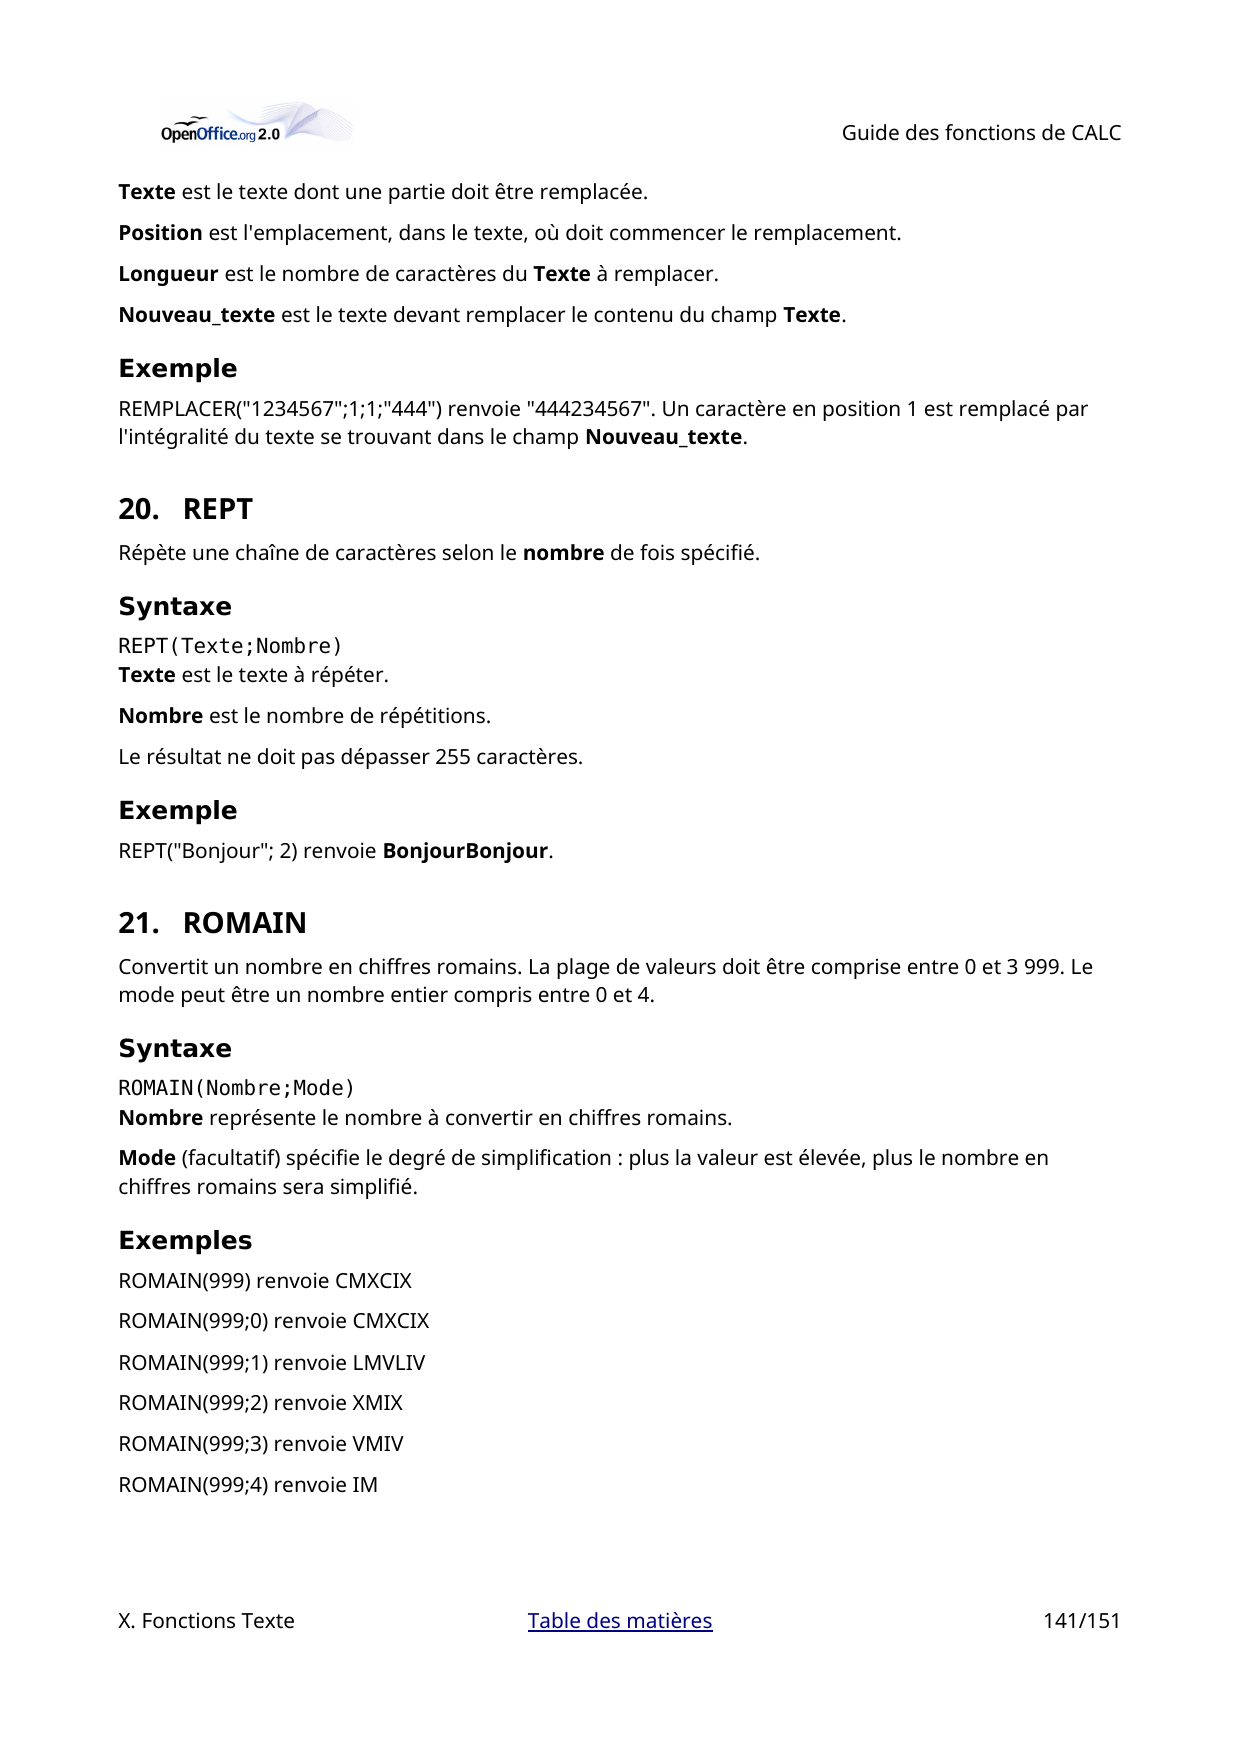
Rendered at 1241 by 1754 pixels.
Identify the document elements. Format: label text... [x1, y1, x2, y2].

subtitle ROMAIN [118, 902, 1122, 942]
text ROMAIN(999;2) renvoie XMIX [118, 1388, 1122, 1417]
text ROMAIN(999;1) renvoie LMVLIV [118, 1348, 1122, 1376]
text Texte est le texte à répéter. [118, 660, 1122, 689]
subtitle Exemple [118, 354, 1122, 383]
text Mode (facultatif) spécifie le degré de simplification : plus la valeur est élevée, plus le nombre en chiffres romains sera simplifié. [118, 1143, 1122, 1200]
subtitle Exemples [118, 1226, 1122, 1255]
text ROMAIN(999;0) renvoie CMXCIX [118, 1307, 1122, 1335]
subtitle Exemple [118, 796, 1122, 825]
text Texte est le texte dont une partie doit être remplacée. [118, 177, 1122, 206]
text ROMAIN(Nombre;Mode) [118, 1076, 1122, 1101]
text Nombre représente le nombre à convertir en chiffres romains. [118, 1103, 1122, 1131]
text Répète une chaîne de caractères selon le nombre de fois spécifié. [118, 538, 1122, 567]
subtitle REPT [118, 488, 1122, 528]
text Le résultat ne doit pas dépasser 255 caractères. [118, 742, 1122, 771]
text ROMAIN(999) renvoie CMXCIX [118, 1266, 1122, 1294]
text Nombre est le nombre de répétitions. [118, 701, 1122, 730]
text ROMAIN(999;3) renvoie VMIV [118, 1429, 1122, 1458]
subtitle Syntaxe [118, 1034, 1122, 1063]
text REMPLACER("1234567";1;1;"444") renvoie "444234567". Un caractère en position 1 est remplacé par l'intégralité du texte se trouvant dans le champ Nouveau_texte. [118, 394, 1122, 451]
text Longueur est le nombre de caractères du Texte à remplacer. [118, 259, 1122, 287]
text Nouveau_texte est le texte devant remplacer le contenu du champ Texte. [118, 300, 1122, 328]
text REPT(Texte;Nombre) [118, 634, 1122, 658]
text Convertit un nombre en chiffres romains. La plage de valeurs doit être comprise entre 0 et 3 999. Le mode peut être un nombre entier compris entre 0 et 4. [118, 952, 1122, 1009]
text Position est l'emplacement, dans le texte, où doit commencer le remplacement. [118, 218, 1122, 246]
subtitle Syntaxe [118, 592, 1122, 621]
text ROMAIN(999;4) renvoie IM [118, 1470, 1122, 1499]
text REPT("Bonjour"; 2) renvoie BonjourBonjour. [118, 836, 1122, 864]
